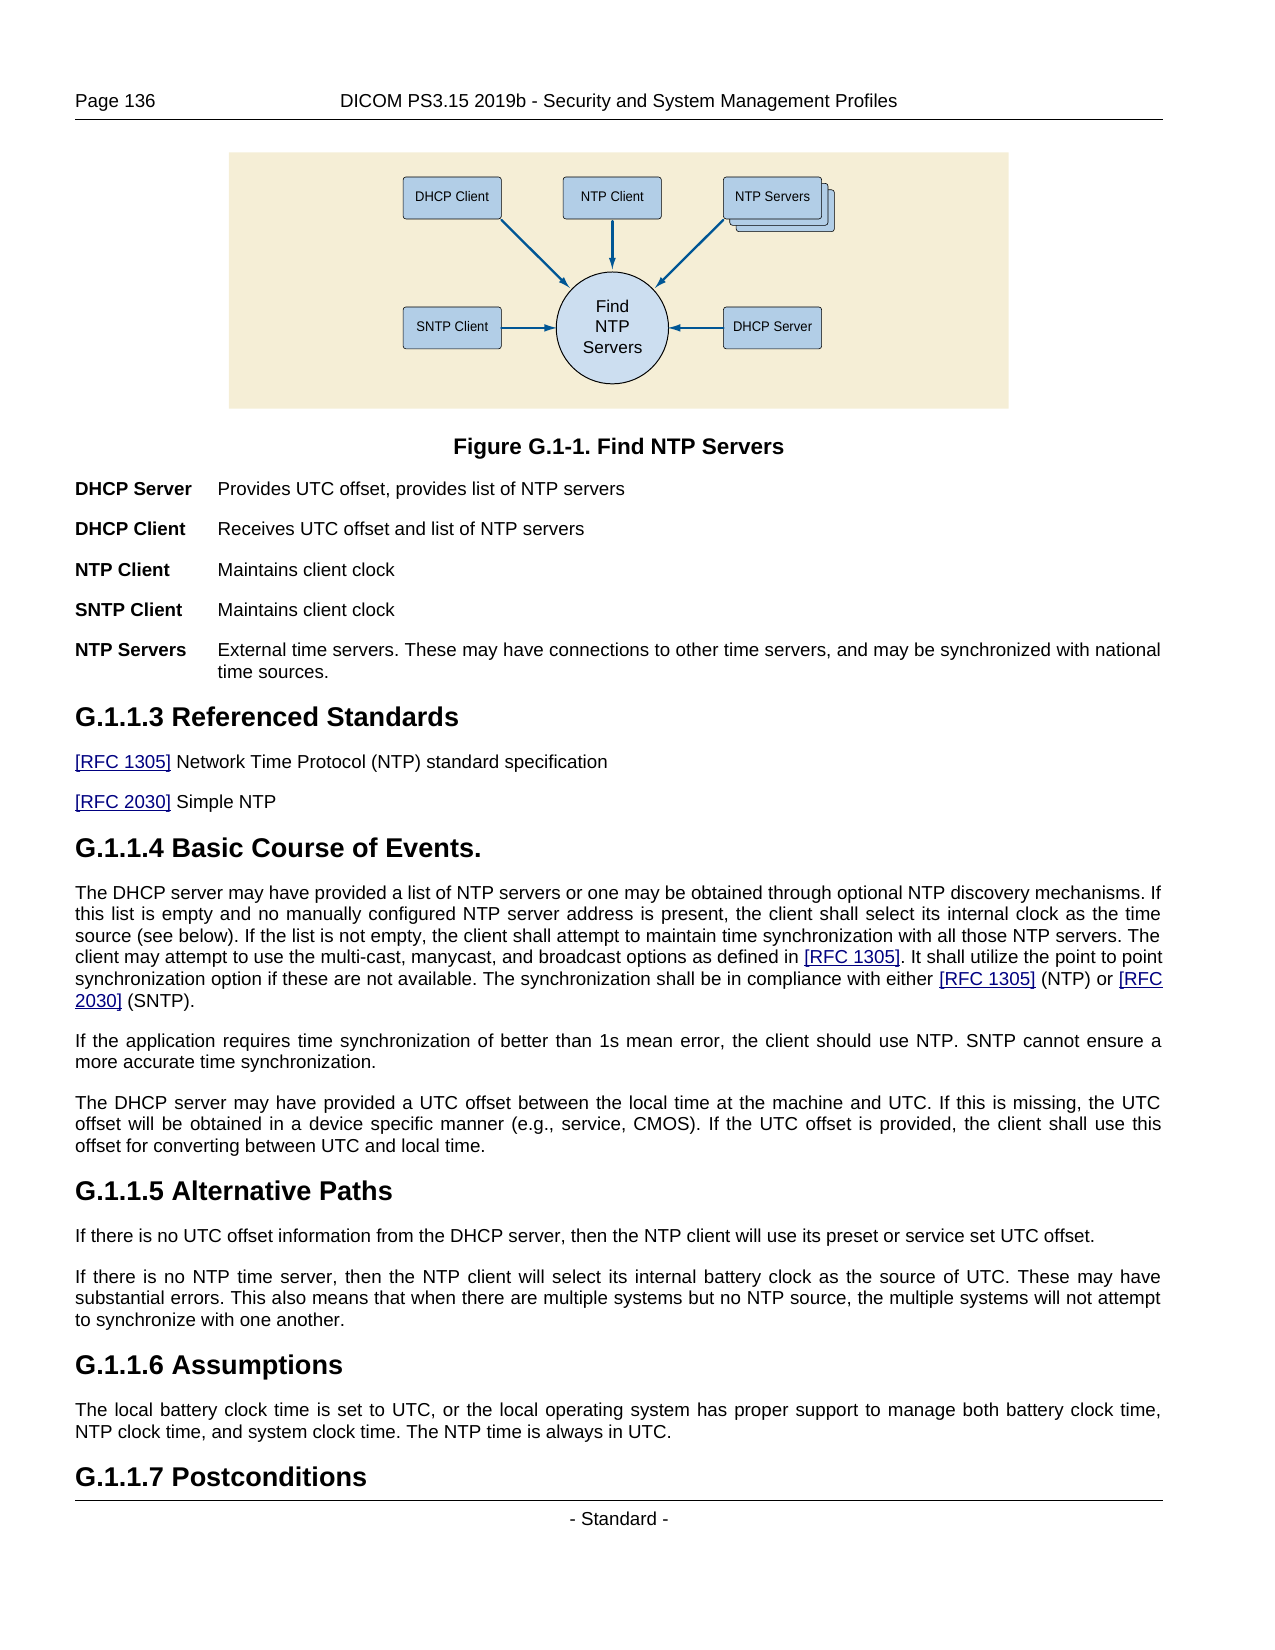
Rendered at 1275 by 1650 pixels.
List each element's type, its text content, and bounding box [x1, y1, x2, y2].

text The DHCP server may have provided a UTC offset between the local time at the machine and UTC. If this is missing, the UTC offset will be obtained in a device specific manner (e.g., service, CMOS). If the UTC offset is provided, the client shall use this offset for converting between UTC and local time. [75, 1092, 1162, 1156]
text G.1.1.7 Postconditions [75, 1461, 1162, 1492]
text G.1.1.6 Assumptions [75, 1349, 1162, 1380]
text [RFC 1305] Network Time Protocol (NTP) standard specification [75, 751, 1162, 773]
text [RFC 2030] Simple NTP [75, 791, 1162, 813]
text G.1.1.4 Basic Course of Events. [75, 832, 1162, 863]
text G.1.1.5 Alternative Paths [75, 1175, 1162, 1206]
text If there is no UTC offset information from the DHCP server, then the NTP client will use its preset or service set UTC offset. [75, 1225, 1162, 1247]
text SNTP Client Maintains client clock [75, 599, 1162, 620]
text Figure G.1-1. Find NTP Servers [75, 433, 1162, 459]
text G.1.1.3 Referenced Standards [75, 701, 1162, 732]
text The DHCP server may have provided a list of NTP servers or one may be obtained through optional NTP discovery mechanisms. If this list is empty and no manually configured NTP server address is present, the client shall select its internal clock as the time source (see below). If the list is not empty, the client shall attempt to maintain time synchronization with all those NTP servers. The client may attempt to use the multi-cast, manycast, and broadcast options as defined in [RFC 1305]. It shall utilize the point to point synchronization option if these are not available. The synchronization shall be in compliance with either [RFC 1305] (NTP) or [RFC 2030] (SNTP). [75, 882, 1162, 1011]
text If there is no NTP time server, then the NTP client will select its internal battery clock as the source of UTC. These may have substantial errors. This also means that when there are multiple systems but no NTP source, the multiple systems will not attempt to synchronize with one another. [75, 1265, 1162, 1330]
text NTP Servers External time servers. These may have connections to other time servers, and may be synchronized with national time sources. [75, 639, 1162, 682]
text NTP Client Maintains client clock [75, 558, 1162, 580]
text DHCP Client Receives UTC offset and list of NTP servers [75, 518, 1162, 540]
text The local battery clock time is set to UTC, or the local operating system has proper support to manage both battery clock time, NTP clock time, and system clock time. The NTP time is always in UTC. [75, 1399, 1162, 1442]
text If the application requires time synchronization of better than 1s mean error, the client should use NTP. SNTP cannot ensure a more accurate time synchronization. [75, 1030, 1162, 1073]
text DHCP Server Provides UTC offset, provides list of NTP servers [75, 478, 1162, 499]
